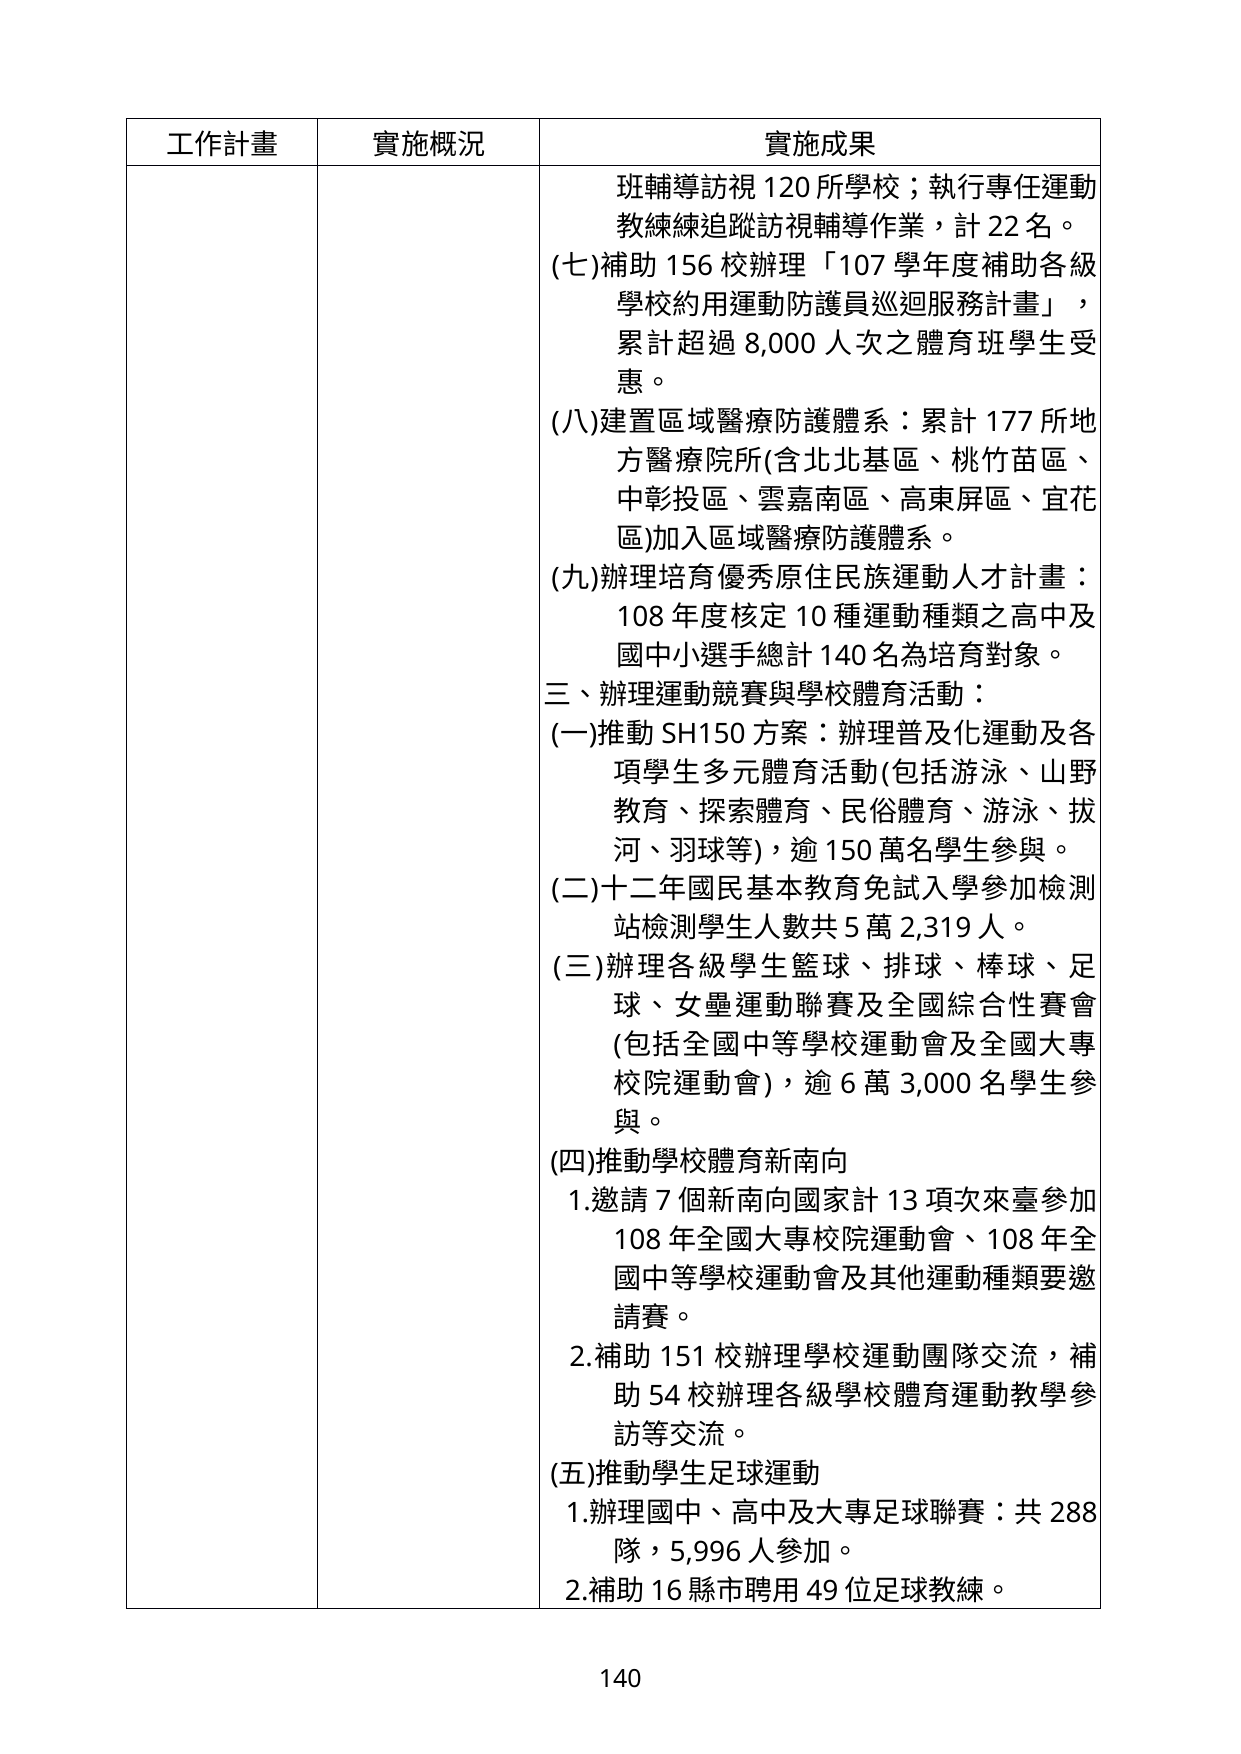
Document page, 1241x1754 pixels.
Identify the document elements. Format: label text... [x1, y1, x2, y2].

table_cell 班輔導訪視120所學校；執行專任運動教練練追蹤訪視輔導作業，計22名。 (七)補助156校辦理「107學年度補助各級學校約用運動防護員巡迴服務計畫」，累計超過8,000人次之體育班學生受惠。 (八)建置區域醫療防護體系：累計177所地方醫療院所(含北北基區、桃竹苗區、中彰投區、雲嘉南區、高東屏區、宜花區)加入區域醫療防護體系。 (九)辦理培育優秀原住民族運動人才計畫：108年度核定10種運動種類之高中及國中小選手總計140名為培育對象。 三、辦理運動競賽與學校體育活動： (一)推動SH150方案：辦理普及化運動及各項學生多元體育活動(包括游泳、山野教育、探索體育、民俗體育、游泳、拔河、羽球等)，逾150萬名學生參與。 (二)十二年國民基本教育免試入學參加檢測站檢測學生人數共5萬2,319人。 (三)辦理各級學生籃球、排球、棒球、足球、女壘運動聯賽及全國綜合性賽會(包括全國中等學校運動會及全國大專校院運動會)，逾6萬3,000名學生參與。 (四)推動學校體育新南向 1.邀請7個新南向國家計13項次來臺參加108年全國大專校院運動會、108年全國中等學校運動會及其他運動種類要邀請賽。 2.補助151校辦理學校運動團隊交流，補助54校辦理各級學校體育運動教學參訪等交流。 (五)推動學生足球運動 1.辦理國中、高中及大專足球聯賽：共288隊，5,996人參加。 2.補助16縣市聘用49位足球教練。 [540, 166, 1100, 1608]
table_cell [127, 166, 317, 1608]
table_cell [318, 166, 539, 1608]
table_header 實施成果 [540, 119, 1100, 165]
table_header 工作計畫 [127, 119, 317, 165]
table_header 實施概況 [318, 119, 539, 165]
